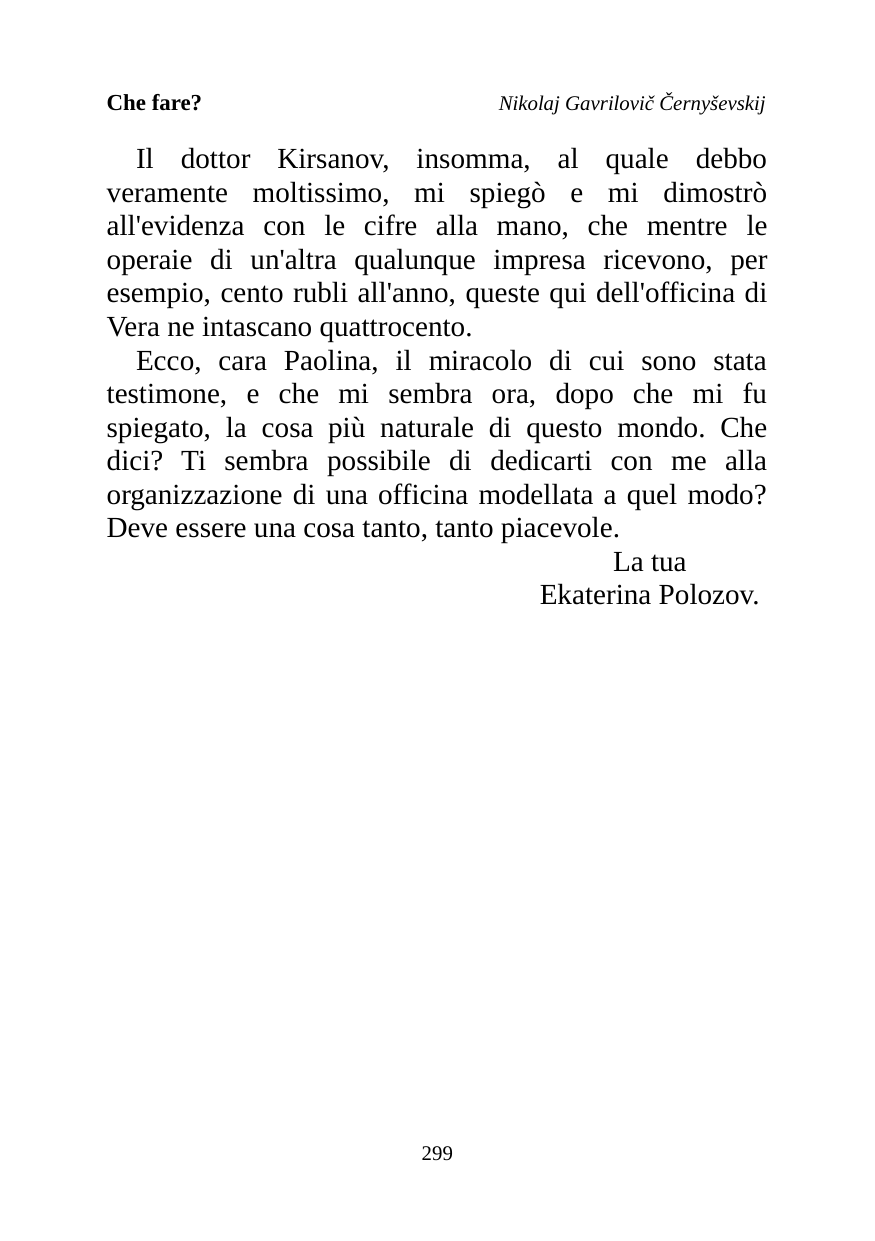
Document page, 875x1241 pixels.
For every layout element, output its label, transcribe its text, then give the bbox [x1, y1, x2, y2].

text Il dottor Kirsanov, insomma, al quale debbo veramente moltissimo, mi spiegò e mi dimostrò all'evidenza con le cifre alla mano, che mentre le operaie di un'altra qualunque impresa ricevono, per esempio, cento rubli all'anno, queste qui dell'officina di Vera ne intascano quattrocento. [106, 141, 768, 343]
text La tua Ekaterina Polozov. [532, 544, 768, 611]
text Ecco, cara Paolina, il miracolo di cui sono stata testimone, e che mi sembra ora, dopo che mi fu spiegato, la cosa più naturale di questo mondo. Che dici? Ti sembra possibile di dedicarti con me alla organizzazione di una officina modellata a quel modo? Deve essere una cosa tanto, tanto piacevole. [106, 343, 768, 544]
